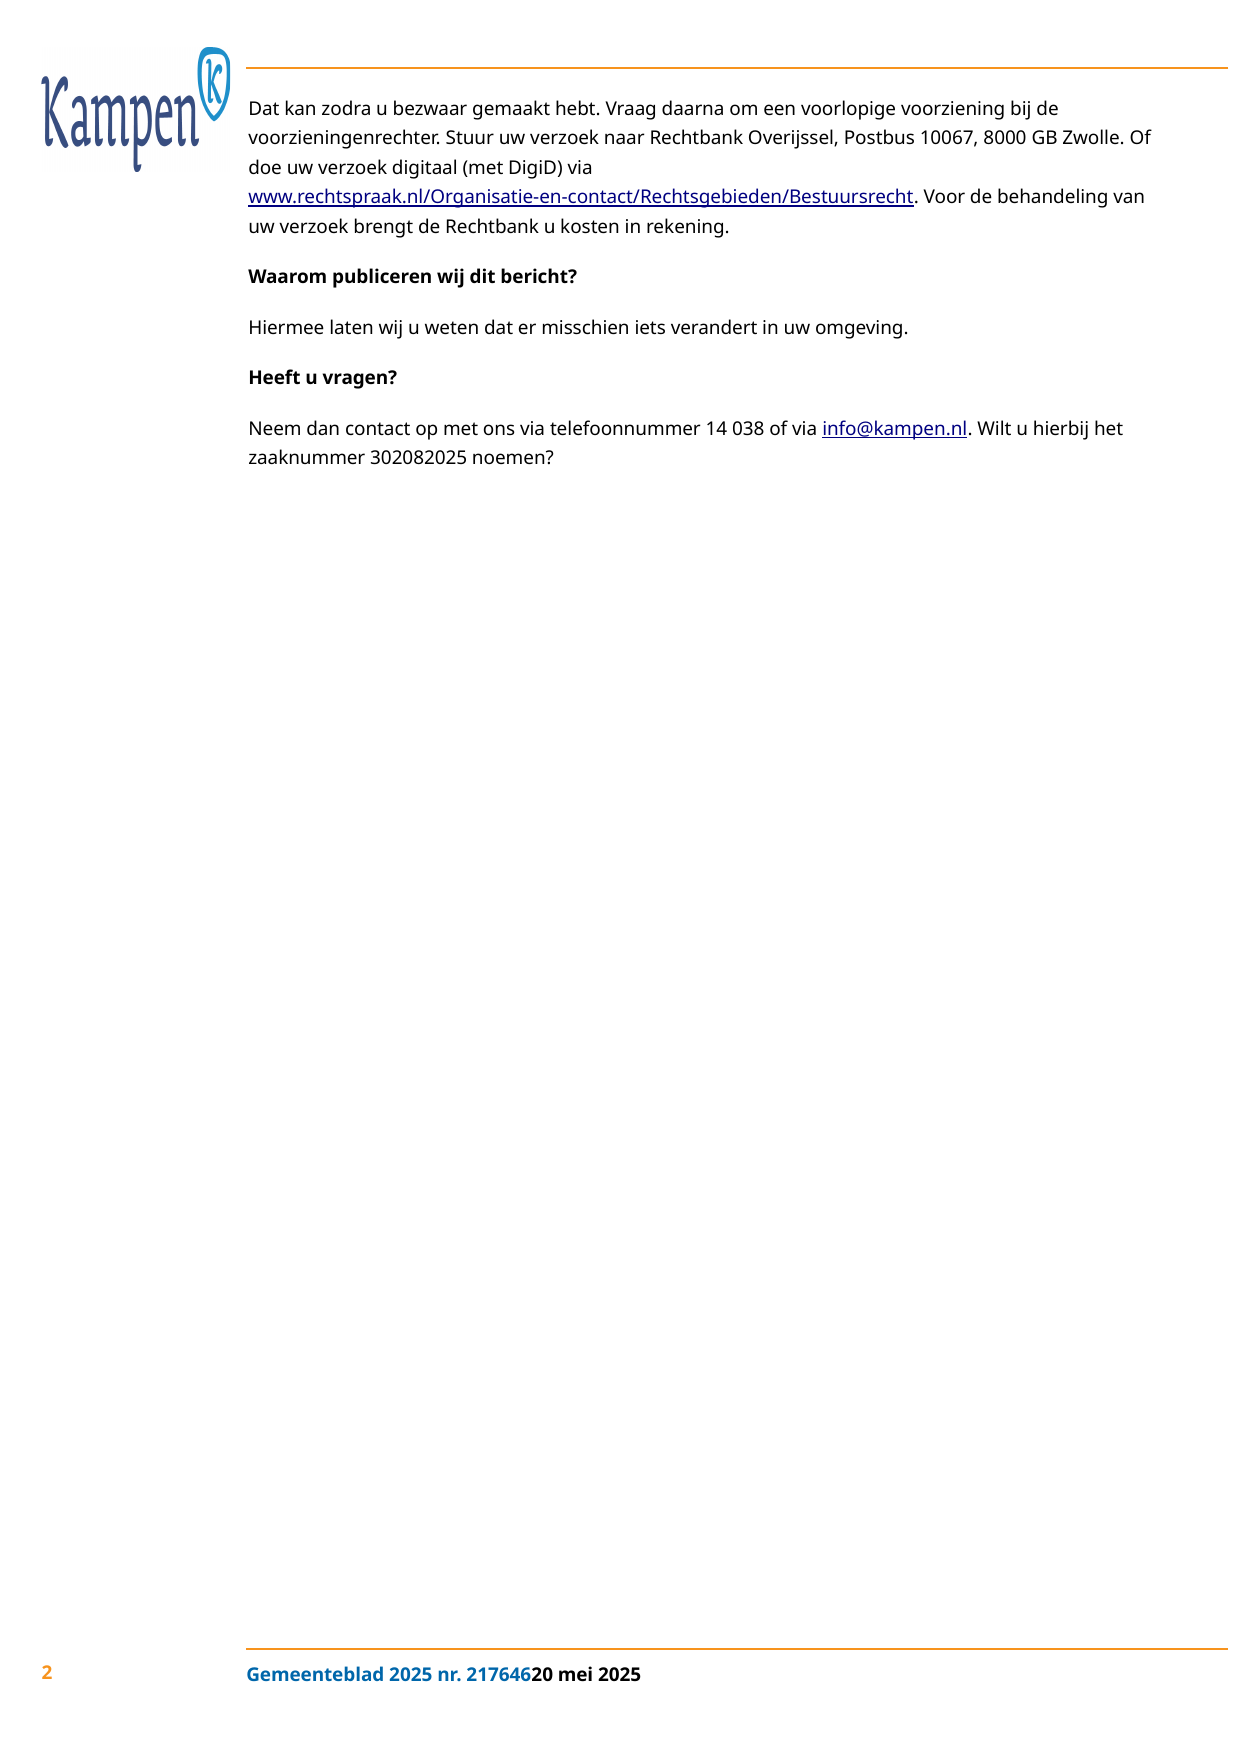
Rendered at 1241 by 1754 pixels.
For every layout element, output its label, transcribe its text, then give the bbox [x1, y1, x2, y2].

text Dat kan zodra u bezwaar gemaakt hebt. Vraag daarna om een voorlopige voorziening bij de voorzieningenrechter. Stuur uw verzoek naar Rechtbank Overijssel, Postbus 10067, 8000 GB Zwolle. Of doe uw verzoek digitaal (met DigiD) via www.rechtspraak.nl/Organisatie-en-contact/Rechtsgebieden/Bestuursrecht. Voor de behandeling van uw verzoek brengt de Rechtbank u kosten in rekening. [248, 95, 1152, 239]
text Neem dan contact op met ons via telefoonnummer 14 038 of via info@kampen.nl. Wilt u hierbij het zaaknummer 302082025 noemen? [248, 415, 1152, 470]
text Hiermee laten wij u weten dat er misschien iets verandert in uw omgeving. [248, 314, 1152, 340]
text Waarom publiceren wij dit bericht? [248, 263, 1152, 289]
picture [41, 47, 231, 172]
text Heeft u vragen? [248, 364, 1152, 390]
